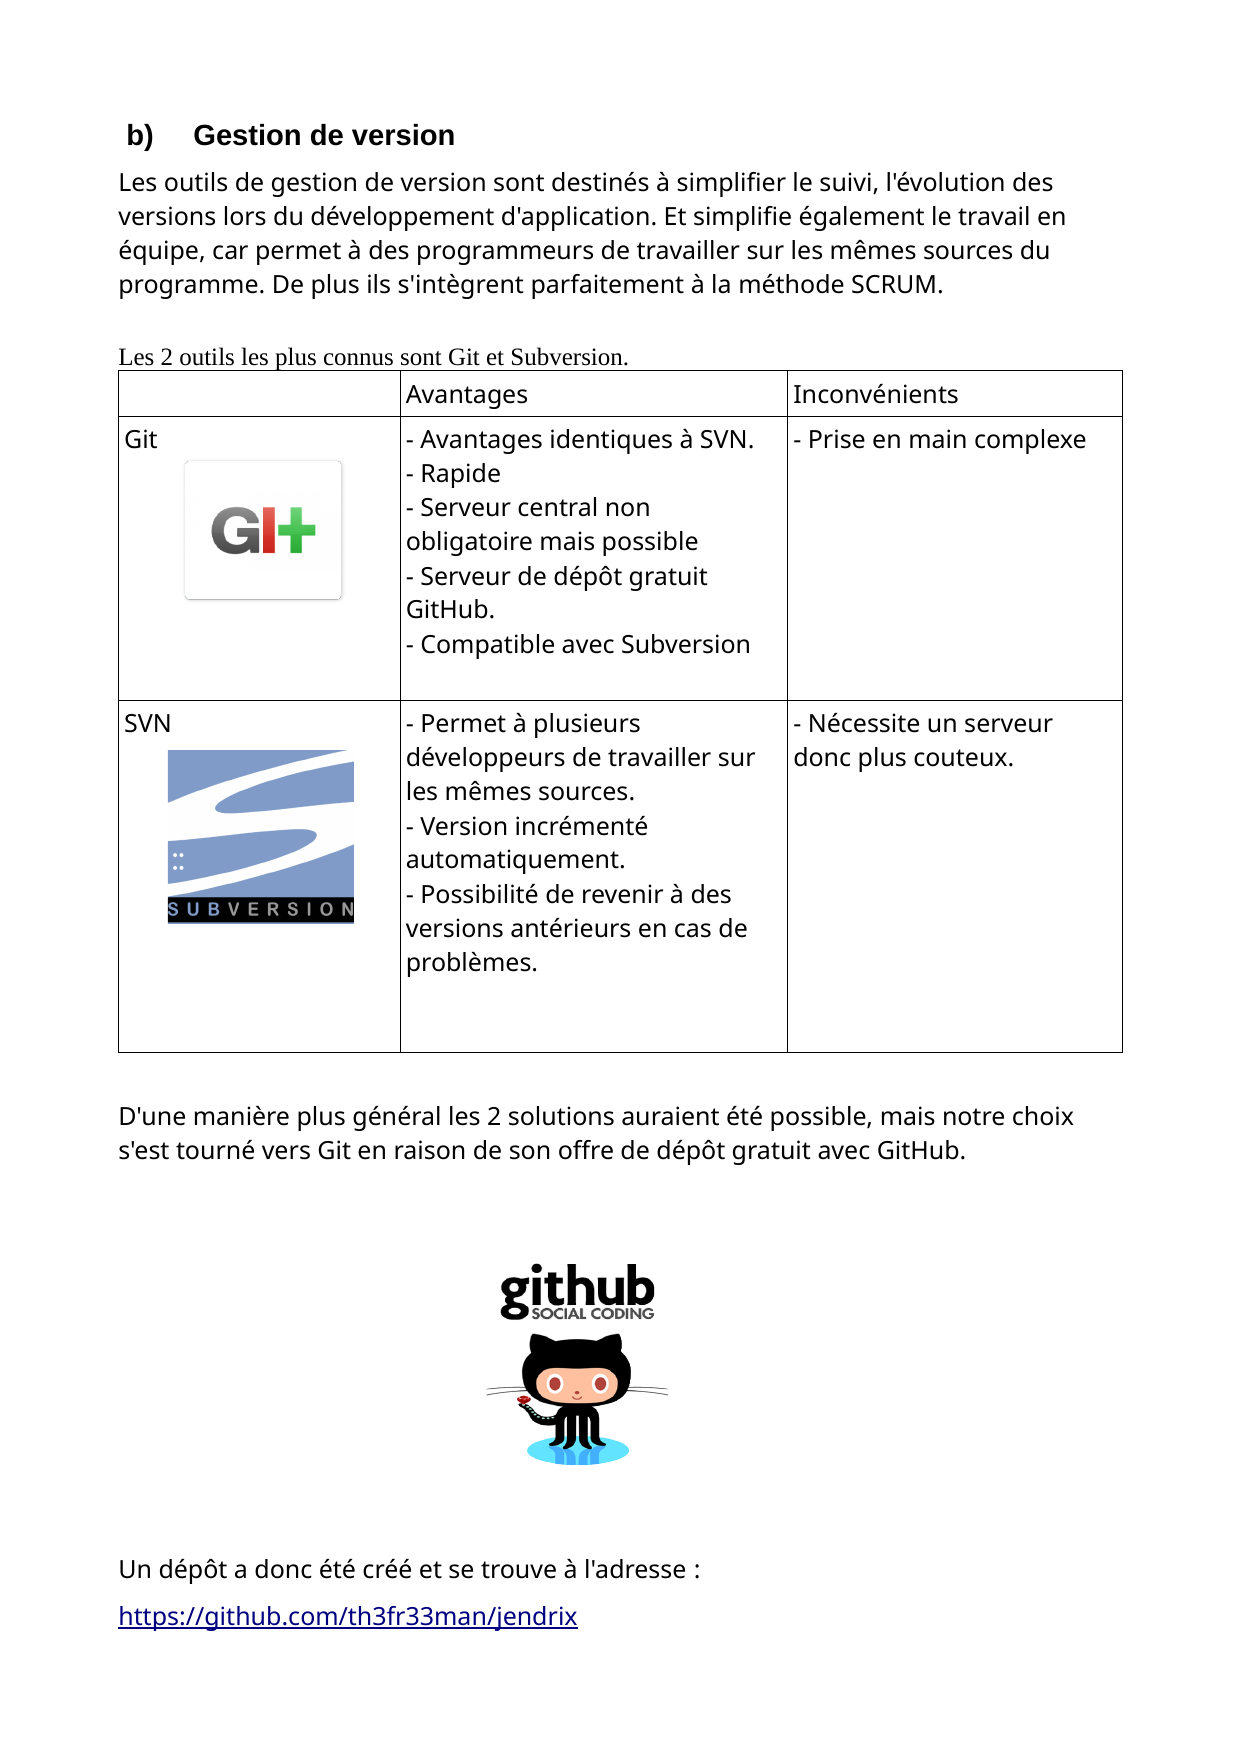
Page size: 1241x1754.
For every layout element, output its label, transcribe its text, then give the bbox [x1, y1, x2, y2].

text D'une manière plus général les 2 solutions auraient été possible, mais notre choix s'est tourné vers Git en raison de son offre de dépôt gratuit avec GitHub. [118, 1099, 1122, 1167]
table_cell - Permet à plusieurs développeurs de travailler sur les mêmes sources. - Version incrémenté automatiquement. - Possibilité de revenir à des versions antérieurs en cas de problèmes. [401, 701, 787, 1052]
picture [485, 1263, 668, 1466]
table_cell SVN [119, 701, 400, 1052]
picture [173, 450, 353, 610]
text https://github.com/th3fr33man/jendrix [118, 1599, 1122, 1633]
table_cell - Avantages identiques à SVN. - Rapide - Serveur central non obligatoire mais possible - Serveur de dépôt gratuit GitHub. - Compatible avec Subversion [401, 417, 787, 700]
table_header [119, 371, 400, 416]
text Un dépôt a donc été créé et se trouve à l'adresse : [118, 1552, 1122, 1586]
text Les outils de gestion de version sont destinés à simplifier le suivi, l'évolution des versions lors du développement d'application. Et simplifie également le travail en équipe, car permet à des programmeurs de travailler sur les mêmes sources du programme. De plus ils s'intègrent parfaitement à la méthode SCRUM. [118, 164, 1122, 300]
picture [167, 750, 354, 924]
table_header Avantages [401, 371, 787, 416]
table_cell - Nécessite un serveur donc plus couteux. [788, 701, 1122, 1052]
table_cell - Prise en main complexe [788, 417, 1122, 700]
text Les 2 outils les plus connus sont Git et Subversion. [118, 342, 1122, 370]
subtitle Gestion de version [118, 118, 1122, 152]
table_cell Git [119, 417, 400, 700]
table_header Inconvénients [788, 371, 1122, 416]
